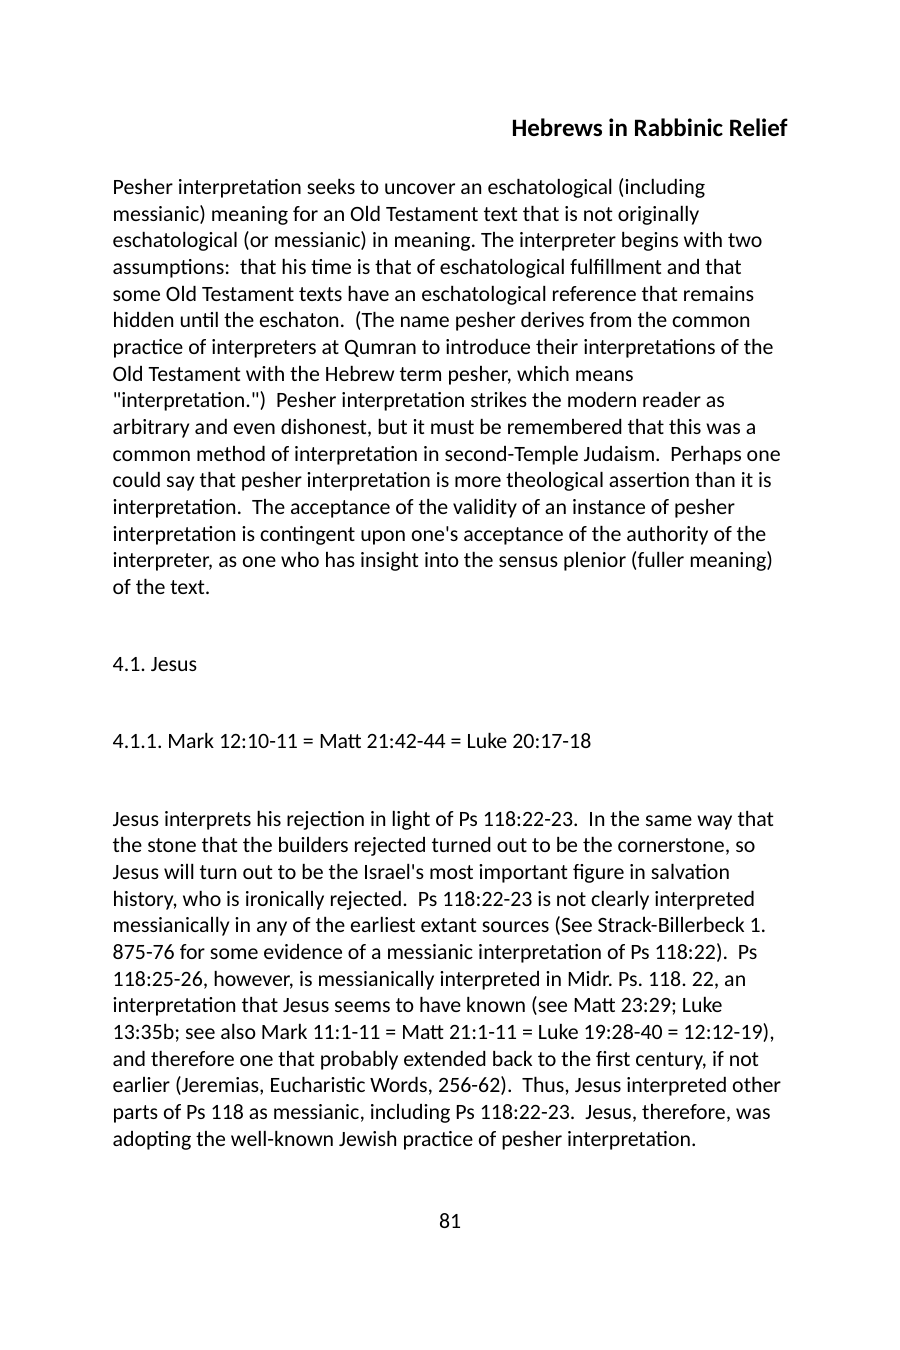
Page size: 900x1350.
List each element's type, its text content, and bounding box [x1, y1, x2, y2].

text Pesher interpretation seeks to uncover an eschatological (including messianic) meaning for an Old Testament text that is not originally eschatological (or messianic) in meaning. The interpreter begins with two assumptions: that his time is that of eschatological fulfillment and that some Old Testament texts have an eschatological reference that remains hidden until the eschaton. (The name pesher derives from the common practice of interpreters at Qumran to introduce their interpretations of the Old Testament with the Hebrew term pesher, which means "interpretation.") Pesher interpretation strikes the modern reader as arbitrary and even dishonest, but it must be remembered that this was a common method of interpretation in second-Temple Judaism. Perhaps one could say that pesher interpretation is more theological assertion than it is interpretation. The acceptance of the validity of an instance of pesher interpretation is contingent upon one's acceptance of the authority of the interpreter, as one who has insight into the sensus plenior (fuller meaning) of the text. [112, 173, 787, 600]
text 4.1. Jesus [112, 650, 787, 677]
text Jesus interprets his rejection in light of Ps 118:22-23. In the same way that the stone that the builders rejected turned out to be the cornerstone, so Jesus will turn out to be the Israel's most important figure in salvation history, who is ironically rejected. Ps 118:22-23 is not clearly interpreted messianically in any of the earliest extant sources (See Strack-Billerbeck 1. 875-76 for some evidence of a messianic interpretation of Ps 118:22). Ps 118:25-26, however, is messianically interpreted in Midr. Ps. 118. 22, an interpretation that Jesus seems to have known (see Matt 23:29; Luke 13:35b; see also Mark 11:1-11 = Matt 21:1-11 = Luke 19:28-40 = 12:12-19), and therefore one that probably extended back to the first century, if not earlier (Jeremias, Eucharistic Words, 256-62). Thus, Jesus interpreted other parts of Ps 118 as messianic, including Ps 118:22-23. Jesus, therefore, was adopting the well-known Jewish practice of pesher interpretation. [112, 805, 787, 1152]
text 4.1.1. Mark 12:10-11 = Matt 21:42-44 = Luke 20:17-18 [112, 728, 787, 754]
